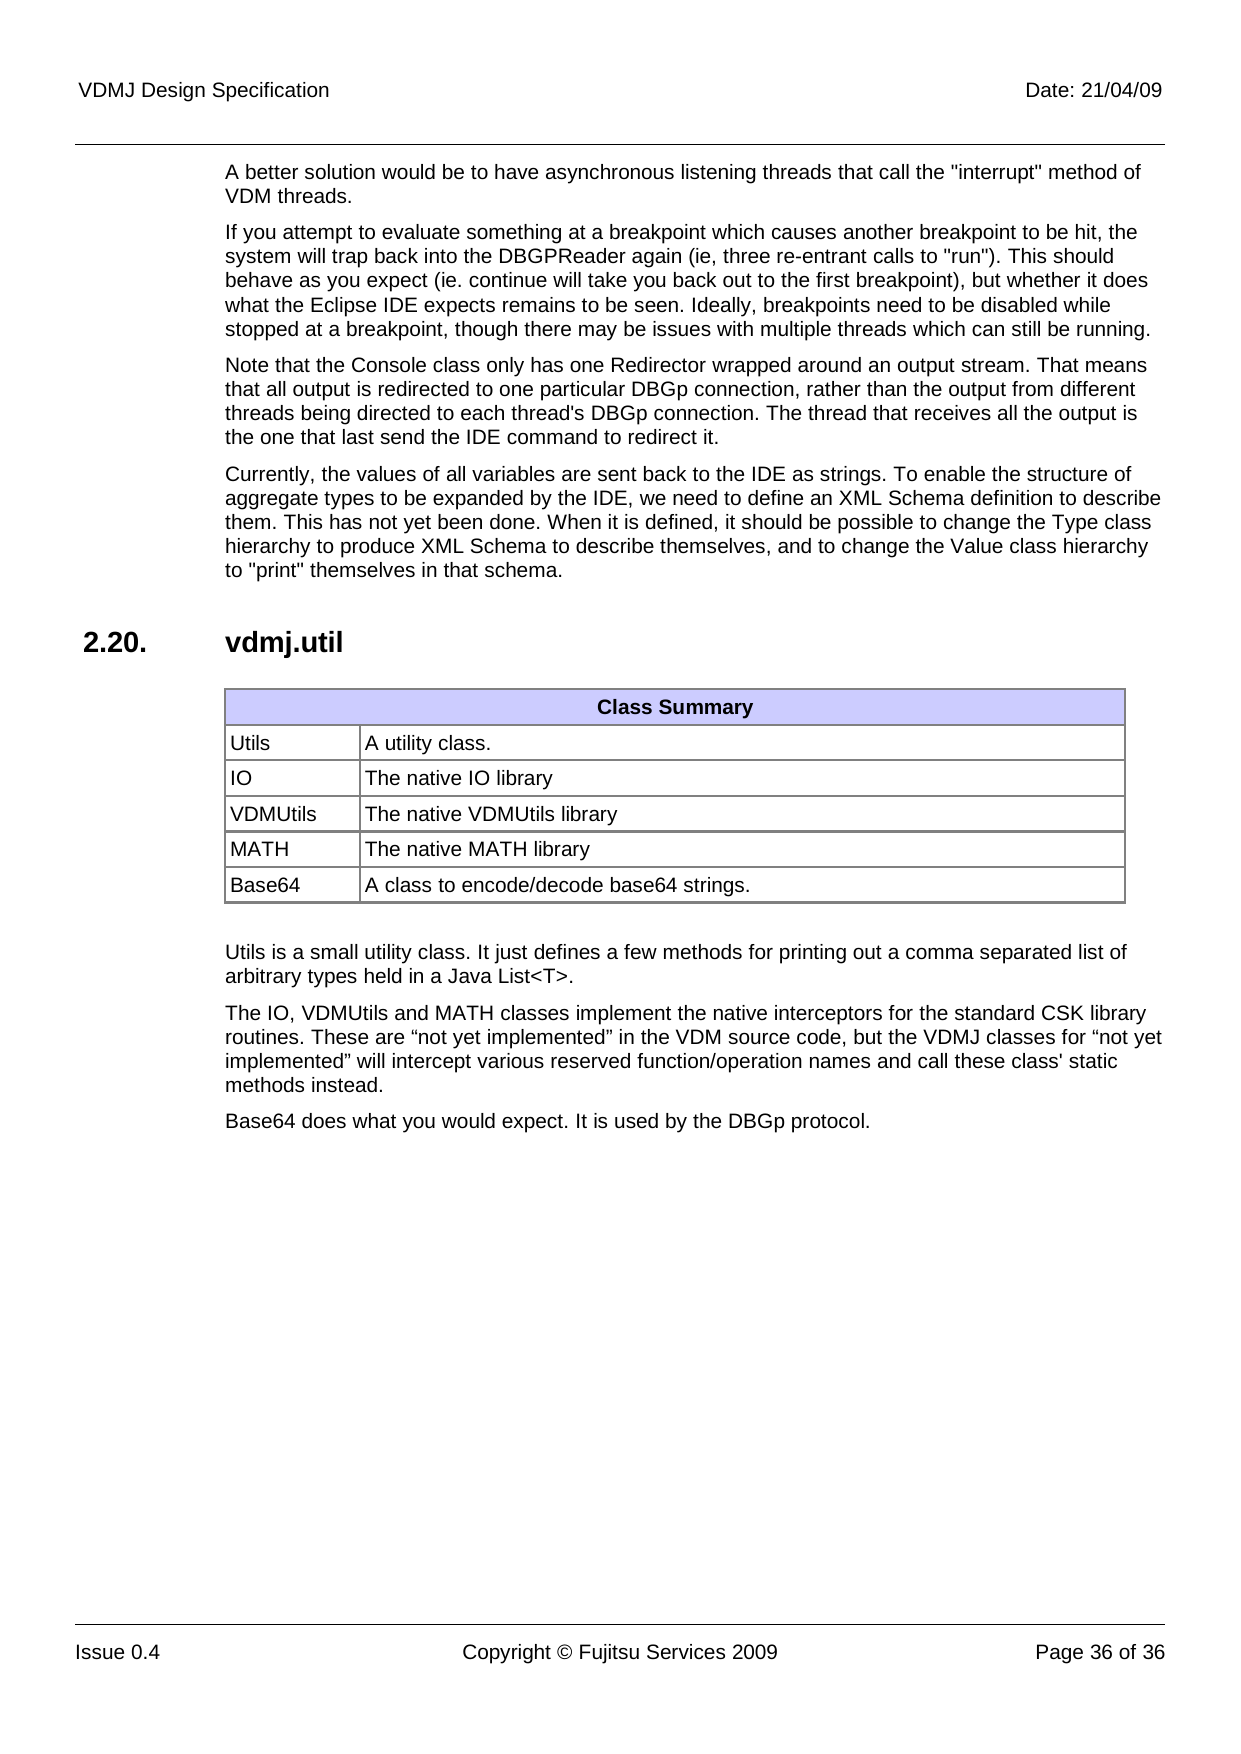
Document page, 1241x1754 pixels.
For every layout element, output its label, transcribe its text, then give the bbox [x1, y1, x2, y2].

text If you attempt to evaluate something at a breakpoint which causes another breakpoint to be hit, the system will trap back into the DBGPReader again (ie, three re-entrant calls to "run"). This should behave as you expect (ie. continue will take you back out to the first breakpoint), but whether it does what the Eclipse IDE expects remains to be seen. Ideally, breakpoints need to be disabled while stopped at a breakpoint, though there may be issues with multiple threads which can still be running. [225, 220, 1165, 341]
table_cell IO [226, 761, 359, 795]
table_cell A class to encode/decode base64 strings. [361, 868, 1124, 901]
text A better solution would be to have asynchronous listening threads that call the "interrupt" method of VDM threads. [225, 160, 1165, 208]
text Utils is a small utility class. It just defines a few methods for printing out a comma separated list of arbitrary types held in a Java List<T>. [225, 940, 1165, 988]
table_cell A utility class. [361, 726, 1124, 759]
text Base64 does what you would expect. It is used by the DBGp protocol. [225, 1109, 1165, 1133]
text The IO, VDMUtils and MATH classes implement the native interceptors for the standard CSK library routines. These are “not yet implemented” in the VDM source code, but the VDMJ classes for “not yet implemented” will intercept various reserved function/operation names and call these class' static methods instead. [225, 1001, 1165, 1097]
text Note that the Console class only has one Redirector wrapped around an output stream. That means that all output is redirected to one particular DBGp connection, rather than the output from different threads being directed to each thread's DBGp connection. The thread that receives all the output is the one that last send the IDE command to redirect it. [225, 353, 1165, 449]
table_cell Base64 [226, 868, 359, 901]
table_cell VDMUtils [226, 797, 359, 830]
text Currently, the values of all variables are sent back to the IDE as strings. To enable the structure of aggregate types to be expanded by the IDE, we need to define an XML Schema definition to describe them. This has not yet been done. When it is defined, it should be possible to change the Type class hierarchy to produce XML Schema to describe themselves, and to change the Value class hierarchy to "print" themselves in that schema. [225, 462, 1165, 582]
table_header Class Summary [226, 690, 1124, 724]
table_cell The native VDMUtils library [361, 797, 1124, 830]
table_cell Utils [226, 726, 359, 759]
table_cell The native IO library [361, 761, 1124, 795]
table_cell The native MATH library [361, 833, 1124, 866]
subtitle vdmj.util [75, 625, 1165, 658]
table_cell MATH [226, 833, 359, 866]
